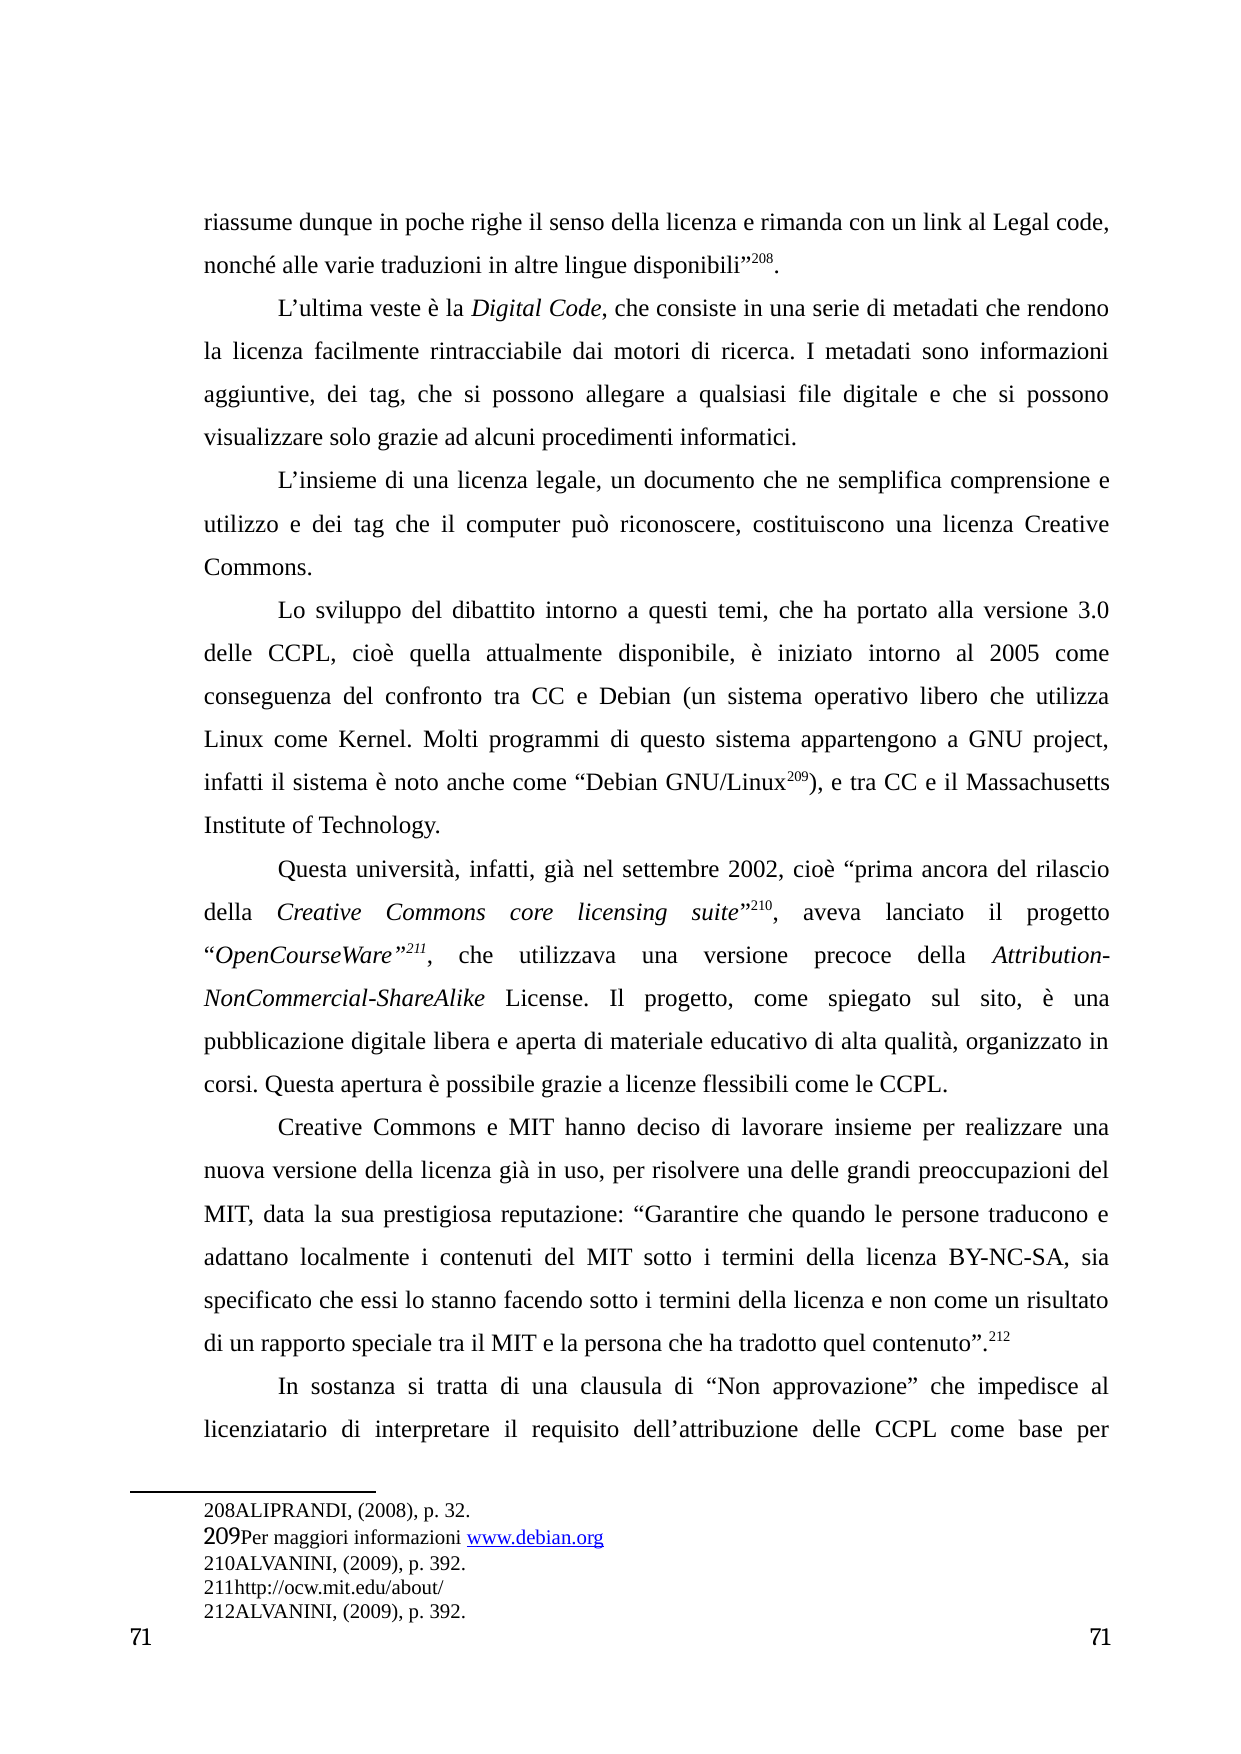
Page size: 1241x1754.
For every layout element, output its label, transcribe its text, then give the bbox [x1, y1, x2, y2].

text http://ocw.mit.edu/about/ [204, 1574, 1110, 1599]
text Creative Commons e MIT hanno deciso di lavorare insieme per realizzare una nuova versione della licenza già in uso, per risolvere una delle grandi preoccupazioni del MIT, data la sua prestigiosa reputazione: “Garantire che quando le persone traducono e adattano localmente i contenuti del MIT sotto i termini della licenza BY-NC-SA, sia specificato che essi lo stanno facendo sotto i termini della licenza e non come un risultato di un rapporto speciale tra il MIT e la persona che ha tradotto quel contenuto”. [204, 1112, 1110, 1357]
text In sostanza si tratta di una clausula di “Non approvazione” che impedisce al licenziatario di interpretare il requisito dell’attribuzione delle CCPL come base per [204, 1371, 1110, 1443]
text ALVANINI, (2009), p. 392. [204, 1599, 1110, 1623]
text L’insieme di una licenza legale, un documento che ne semplifica comprensione e utilizzo e dei tag che il computer può riconoscere, costituiscono una licenza Creative Commons. [204, 466, 1110, 581]
text ALVANINI, (2009), p. 392. [204, 1551, 1110, 1574]
text L’ultima veste è la Digital Code, che consiste in una serie di metadati che rendono la licenza facilmente rintracciabile dai motori di ricerca. I metadati sono informazioni aggiuntive, dei tag, che si possono allegare a qualsiasi file digitale e che si possono visualizzare solo grazie ad alcuni procedimenti informatici. [204, 293, 1110, 451]
text Per maggiori informazioni www.debian.org [204, 1522, 1110, 1551]
text ALIPRANDI, (2008), p. 32. [204, 1498, 1110, 1522]
text Lo sviluppo del dibattito intorno a questi temi, che ha portato alla versione 3.0 delle CCPL, cioè quella attualmente disponibile, è iniziato intorno al 2005 come conseguenza del confronto tra CC e Debian (un sistema operativo libero che utilizza Linux come Kernel. Molti programmi di questo sistema appartengono a GNU project, infatti il sistema è noto anche come “Debian GNU/Linux), e tra CC e il Massachusetts Institute of Technology. [204, 595, 1110, 839]
text riassume dunque in poche righe il senso della licenza e rimanda con un link al Legal code, nonché alle varie traduzioni in altre lingue disponibili”. [204, 207, 1110, 279]
text Questa università, infatti, già nel settembre 2002, cioè “prima ancora del rilascio della Creative Commons core licensing suite”, aveva lanciato il progetto “OpenCourseWare”, che utilizzava una versione precoce della Attribution-NonCommercial-ShareAlike License. Il progetto, come spiegato sul sito, è una pubblicazione digitale libera e aperta di materiale educativo di alta qualità, organizzato in corsi. Questa apertura è possibile grazie a licenze flessibili come le CCPL. [204, 854, 1110, 1098]
